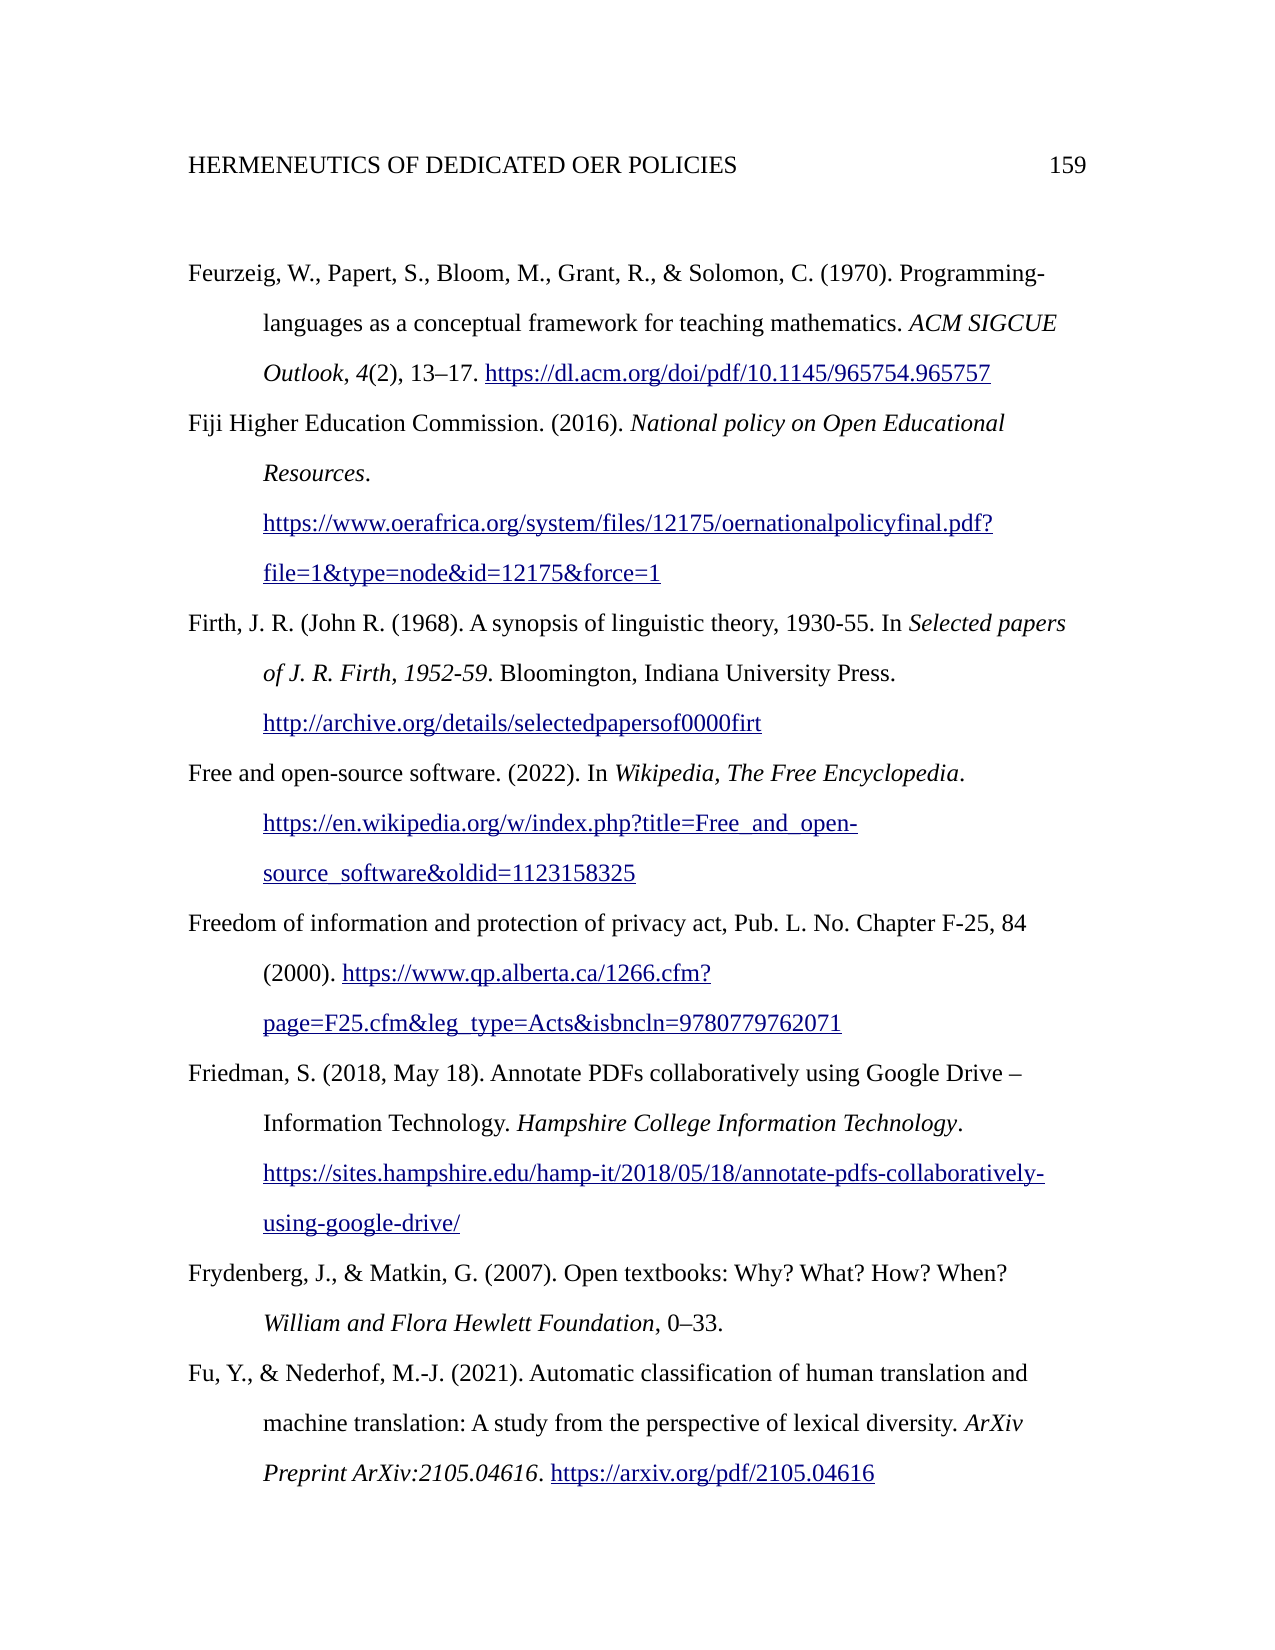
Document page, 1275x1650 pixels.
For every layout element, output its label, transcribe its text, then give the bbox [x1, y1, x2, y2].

text Fiji Higher Education Commission. (2016). National policy on Open Educational Resources. https://www.oerafrica.org/system/files/12175/oernationalpolicyfinal.pdf?file=1&type=node&id=12175&force=1 [188, 387, 1087, 587]
text Frydenberg, J., & Matkin, G. (2007). Open textbooks: Why? What? How? When? William and Flora Hewlett Foundation, 0–33. [188, 1237, 1087, 1337]
text Fu, Y., & Nederhof, M.-J. (2021). Automatic classification of human translation and machine translation: A study from the perspective of lexical diversity. ArXiv Preprint ArXiv:2105.04616. https://arxiv.org/pdf/2105.04616 [188, 1337, 1087, 1487]
text Friedman, S. (2018, May 18). Annotate PDFs collaboratively using Google Drive – Information Technology. Hampshire College Information Technology. https://sites.hampshire.edu/hamp-it/2018/05/18/annotate-pdfs-collaboratively-using-google-drive/ [188, 1037, 1087, 1237]
text Free and open-source software. (2022). In Wikipedia, The Free Encyclopedia. https://en.wikipedia.org/w/index.php?title=Free_and_open-source_software&oldid=1123158325 [188, 737, 1087, 887]
text Freedom of information and protection of privacy act, Pub. L. No. Chapter F-25, 84 (2000). https://www.qp.alberta.ca/1266.cfm?page=F25.cfm&leg_type=Acts&isbncln=9780779762071 [188, 887, 1087, 1037]
text Feurzeig, W., Papert, S., Bloom, M., Grant, R., & Solomon, C. (1970). Programming-languages as a conceptual framework for teaching mathematics. ACM SIGCUE Outlook, 4(2), 13–17. https://dl.acm.org/doi/pdf/10.1145/965754.965757 [188, 237, 1087, 387]
text Firth, J. R. (John R. (1968). A synopsis of linguistic theory, 1930-55. In Selected papers of J. R. Firth, 1952-59. Bloomington, Indiana University Press. http://archive.org/details/selectedpapersof0000firt [188, 587, 1087, 737]
